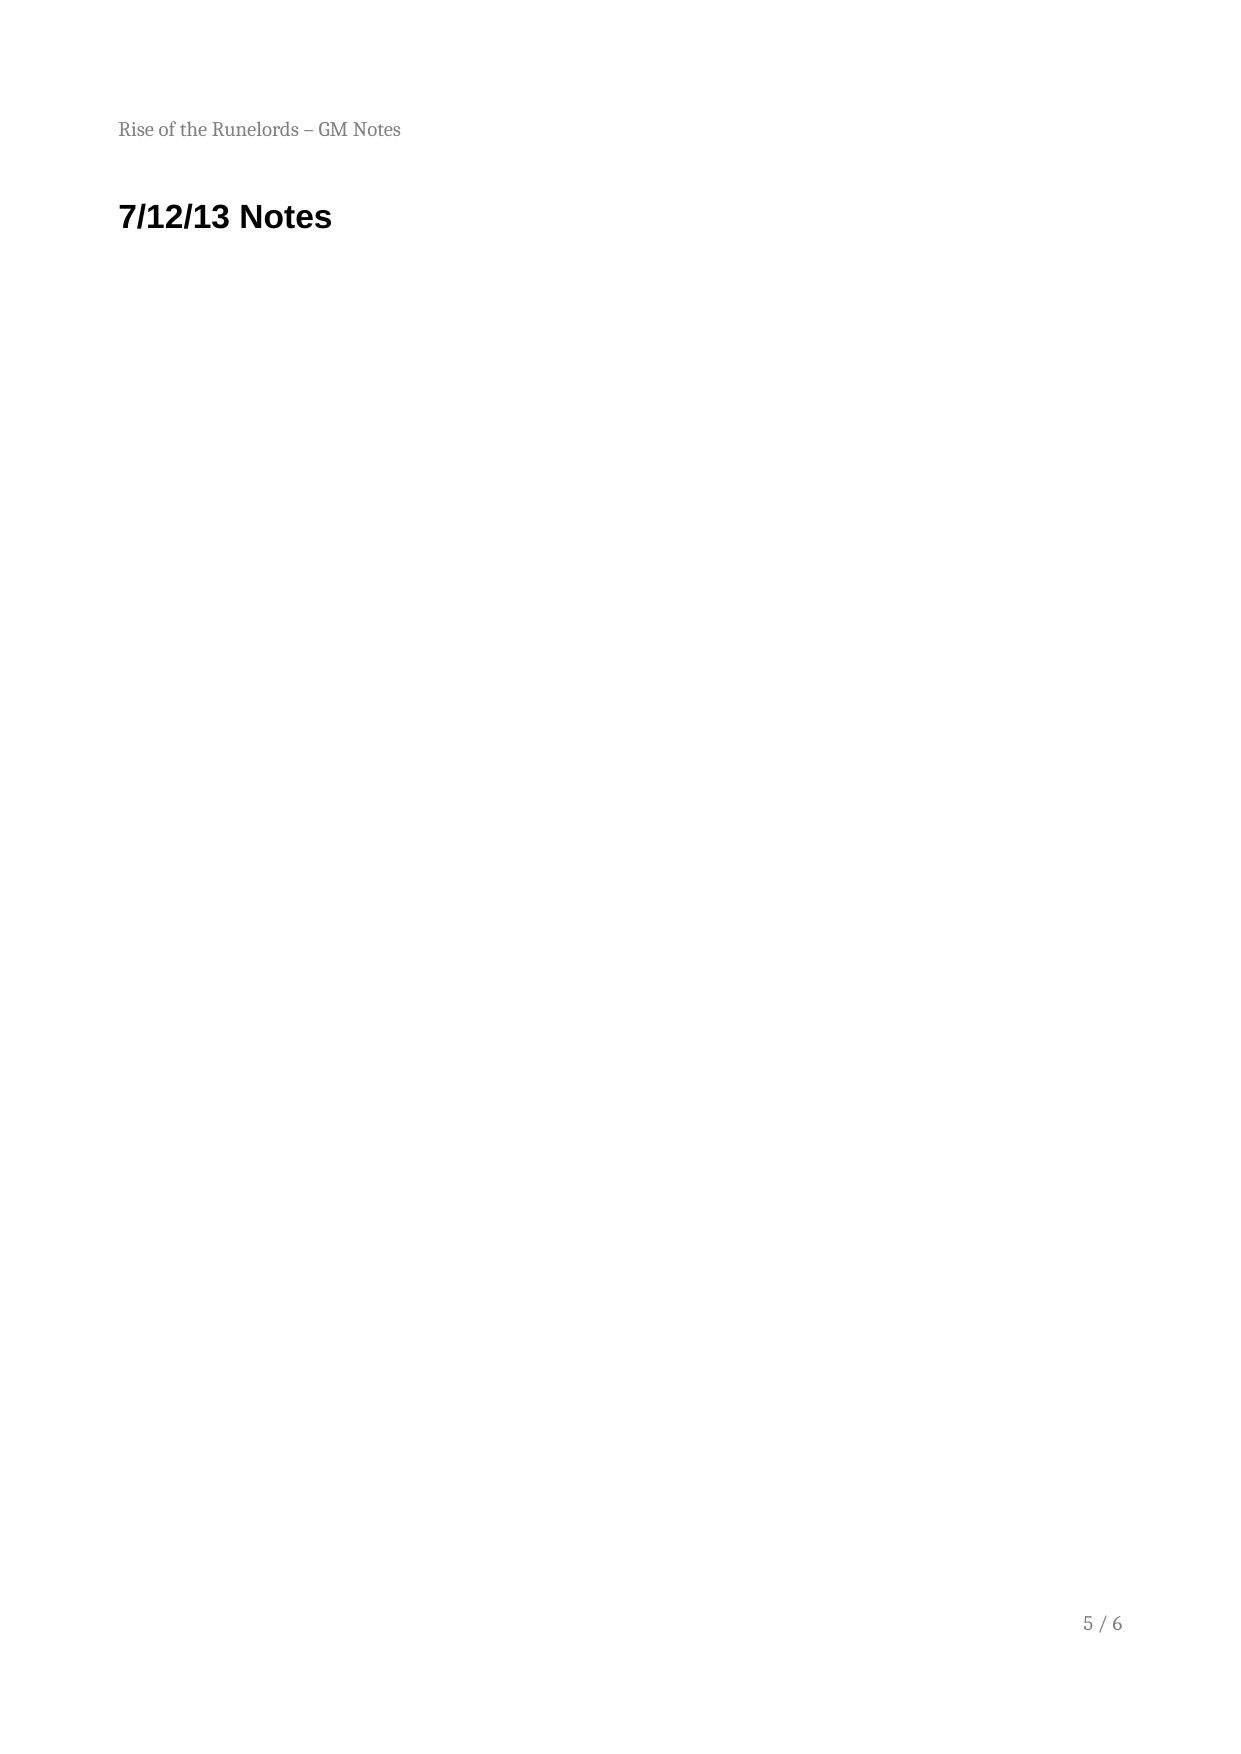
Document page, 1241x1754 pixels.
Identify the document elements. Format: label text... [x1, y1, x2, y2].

subtitle 7/12/13 Notes [118, 197, 1122, 235]
